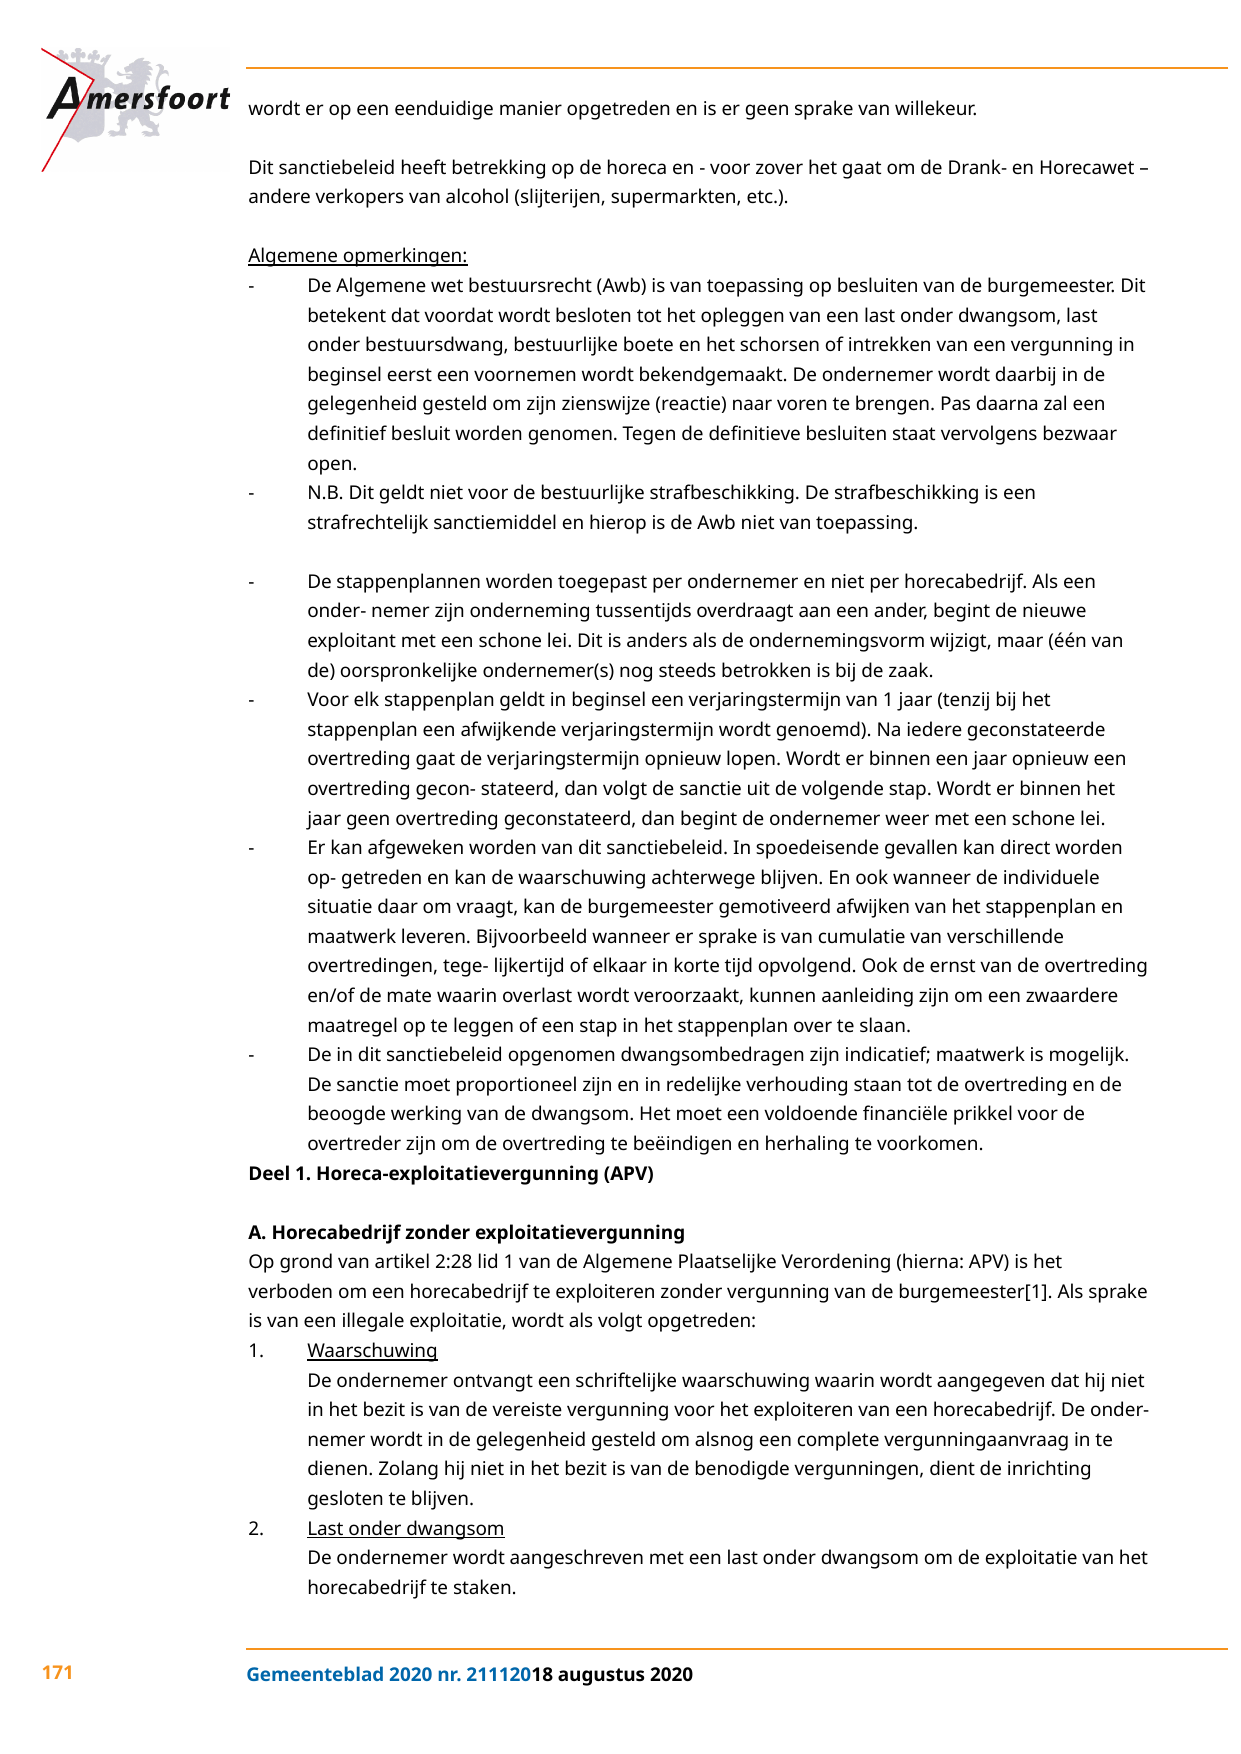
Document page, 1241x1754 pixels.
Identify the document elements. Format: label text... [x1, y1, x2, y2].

picture [41, 47, 231, 172]
text Algemene opmerkingen: [248, 243, 1152, 268]
text wordt er op een eenduidige manier opgetreden en is er geen sprake van willekeur. [248, 95, 1152, 121]
text A. Horecabedrijf zonder exploitatievergunning [248, 1219, 1152, 1245]
list De Algemene wet bestuursrecht (Awb) is van toepassing op besluiten van de burgemeester. Dit betekent dat voordat wordt besloten tot het opleggen van een last onder dwangsom, last onder bestuursdwang, bestuurlijke boete en het schorsen of intrekken van een vergunning in beginsel eerst een voornemen wordt bekendgemaakt. De ondernemer wordt daarbij in de gelegenheid gesteld om zijn zienswijze (reactie) naar voren te brengen. Pas daarna zal een definitief besluit worden genomen. Tegen de definitieve besluiten staat vervolgens bezwaar open. [248, 272, 1152, 476]
list Last onder dwangsom [248, 1515, 1152, 1541]
list De in dit sanctiebeleid opgenomen dwangsombedragen zijn indicatief; maatwerk is mogelijk. De sanctie moet proportioneel zijn en in redelijke verhouding staan tot de overtreding en de beoogde werking van de dwangsom. Het moet een voldoende financiële prikkel voor de overtreder zijn om de overtreding te beëindigen en herhaling te voorkomen. [248, 1041, 1152, 1156]
list De stappenplannen worden toegepast per ondernemer en niet per horecabedrijf. Als een onder- nemer zijn onderneming tussentijds overdraagt aan een ander, begint de nieuwe exploitant met een schone lei. Dit is anders als de ondernemingsvorm wijzigt, maar (één van de) oorspronkelijke ondernemer(s) nog steeds betrokken is bij de zaak. [248, 568, 1152, 683]
list Er kan afgeweken worden van dit sanctiebeleid. In spoedeisende gevallen kan direct worden op- getreden en kan de waarschuwing achterwege blijven. En ook wanneer de individuele situatie daar om vraagt, kan de burgemeester gemotiveerd afwijken van het stappenplan en maatwerk leveren. Bijvoorbeeld wanneer er sprake is van cumulatie van verschillende overtredingen, tege- lijkertijd of elkaar in korte tijd opvolgend. Ook de ernst van de overtreding en/of de mate waarin overlast wordt veroorzaakt, kunnen aanleiding zijn om een zwaardere maatregel op te leggen of een stap in het stappenplan over te slaan. [248, 834, 1152, 1038]
list De ondernemer wordt aangeschreven met een last onder dwangsom om de exploitatie van het horecabedrijf te staken. [248, 1544, 1152, 1600]
list N.B. Dit geldt niet voor de bestuurlijke strafbeschikking. De strafbeschikking is een strafrechtelijk sanctiemiddel en hierop is de Awb niet van toepassing. [248, 479, 1152, 535]
text Deel 1. Horeca-exploitatievergunning (APV) [248, 1160, 1152, 1186]
text Op grond van artikel 2:28 lid 1 van de Algemene Plaatselijke Verordening (hierna: APV) is het verboden om een horecabedrijf te exploiteren zonder vergunning van de burgemeester[1]. Als sprake is van een illegale exploitatie, wordt als volgt opgetreden: [248, 1248, 1152, 1333]
list Waarschuwing [248, 1337, 1152, 1363]
list Voor elk stappenplan geldt in beginsel een verjaringstermijn van 1 jaar (tenzij bij het stappenplan een afwijkende verjaringstermijn wordt genoemd). Na iedere geconstateerde overtreding gaat de verjaringstermijn opnieuw lopen. Wordt er binnen een jaar opnieuw een overtreding gecon- stateerd, dan volgt de sanctie uit de volgende stap. Wordt er binnen het jaar geen overtreding geconstateerd, dan begint de ondernemer weer met een schone lei. [248, 686, 1152, 831]
list De ondernemer ontvangt een schriftelijke waarschuwing waarin wordt aangegeven dat hij niet in het bezit is van de vereiste vergunning voor het exploiteren van een horecabedrijf. De onder- nemer wordt in de gelegenheid gesteld om alsnog een complete vergunningaanvraag in te dienen. Zolang hij niet in het bezit is van de benodigde vergunningen, dient de inrichting gesloten te blijven. [248, 1367, 1152, 1511]
text Dit sanctiebeleid heeft betrekking op de horeca en - voor zover het gaat om de Drank- en Horecawet – andere verkopers van alcohol (slijterijen, supermarkten, etc.). [248, 154, 1152, 209]
